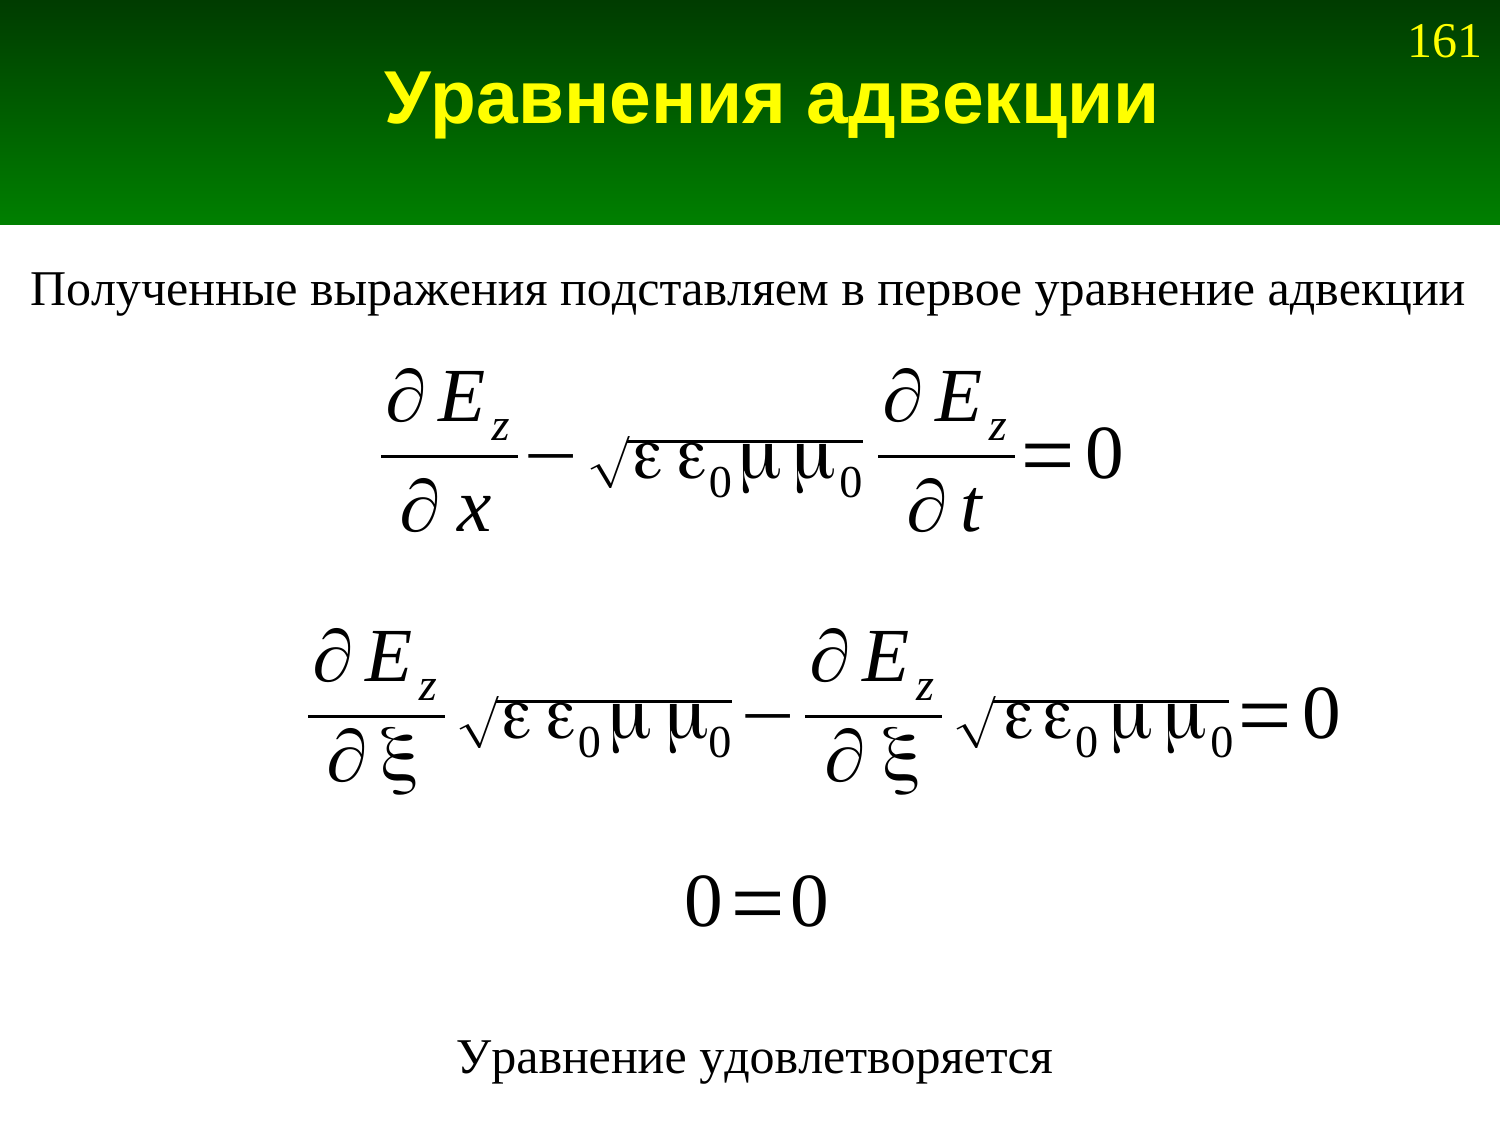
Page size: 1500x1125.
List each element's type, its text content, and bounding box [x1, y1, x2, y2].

chart [356, 354, 1144, 549]
chart [664, 859, 851, 945]
chart [283, 614, 1359, 799]
title Уравнения адвекции [123, 0, 1399, 192]
text_box Уравнение удовлетворяется [441, 1015, 1068, 1091]
text_box Полученные выражения подставляем в первое уравнение адвекции [15, 248, 1481, 323]
